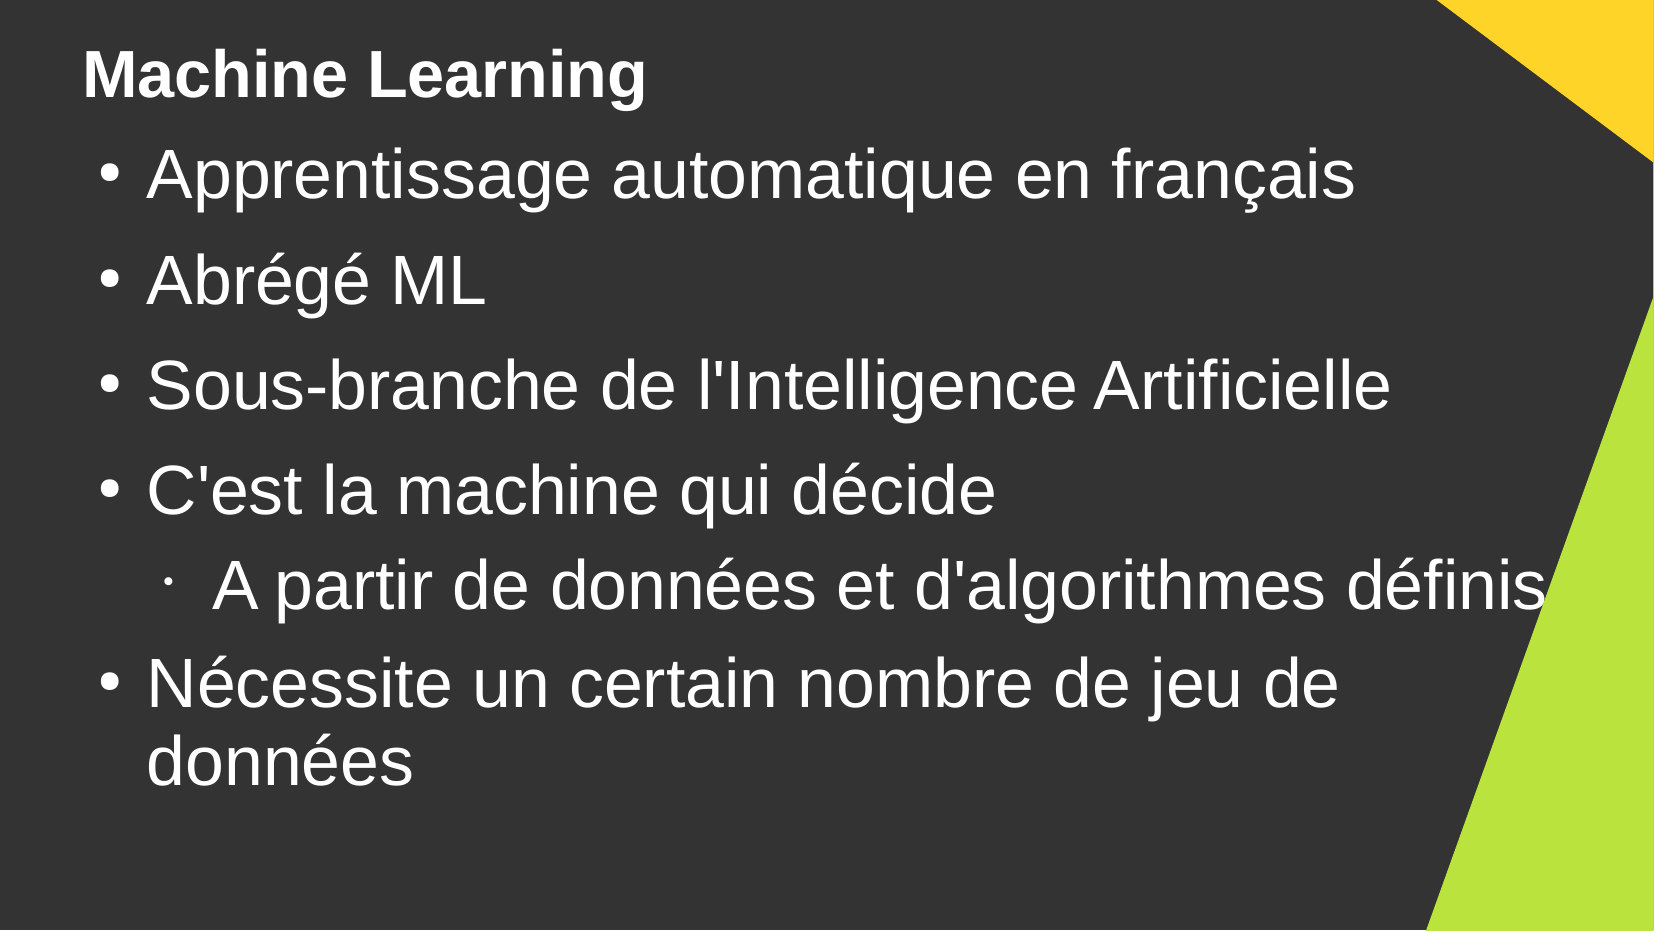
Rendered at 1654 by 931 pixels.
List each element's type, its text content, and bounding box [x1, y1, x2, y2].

text_box [1436, 0, 1654, 163]
text_box [1425, 295, 1654, 931]
list Apprentissage automatique en français Abrégé ML Sous-branche de l'Intelligence Artificielle C'est la machine qui décide A partir de données et d'algorithmes définis Nécessite un certain nombre de jeu de données [80, 135, 1560, 816]
title Machine Learning [82, 37, 1571, 115]
